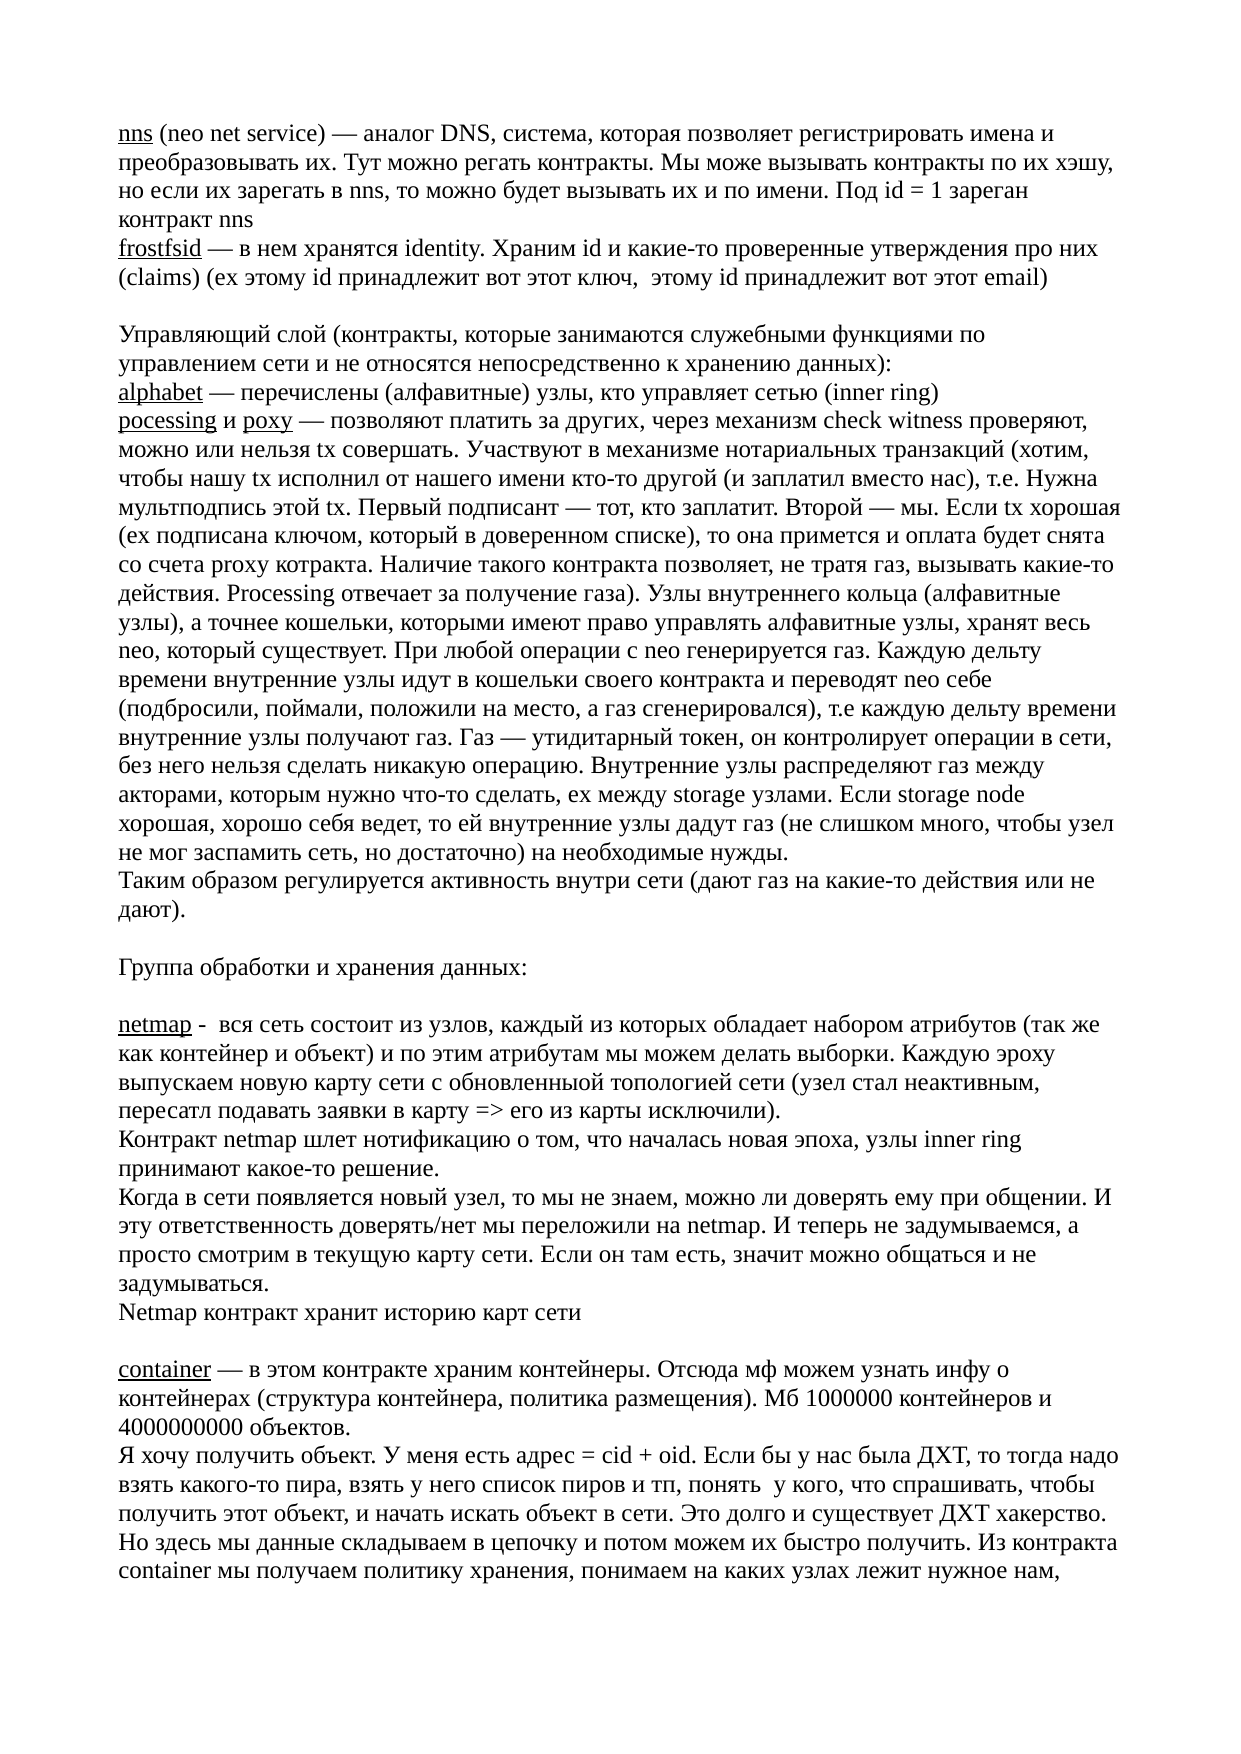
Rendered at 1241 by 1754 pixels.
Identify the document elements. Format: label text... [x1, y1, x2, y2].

text container — в этом контракте храним контейнеры. Отсюда мф можем узнать инфу о контейнерах (структура контейнера, политика размещения). Мб 1000000 контейнеров и 4000000000 объектов. [118, 1354, 1122, 1441]
text Но здесь мы данные складываем в цепочку и потом можем их быстро получить. Из контракта container мы получаем политику хранения, понимаем на каких узлах лежит нужное нам, [118, 1527, 1122, 1584]
text Когда в сети появляется новый узел, то мы не знаем, можно ли доверять ему при общении. И эту ответственность доверять/нет мы переложили на netmap. И теперь не задумываемся, а просто смотрим в текущую карту сети. Если он там есть, значит можно общаться и не задумываться. [118, 1182, 1122, 1297]
text nns (neo net service) — аналог DNS, система, которая позволяет регистрировать имена и преобразовывать их. Тут можно регать контракты. Мы може вызывать контракты по их хэшу, но если их зарегать в nns, то можно будет вызывать их и по имени. Под id = 1 зареган контракт nns [118, 118, 1122, 233]
text Netmap контракт хранит историю карт сети [118, 1297, 1122, 1326]
text frostfsid — в нем хранятся identity. Храним id и какие-то проверенные утверждения про них (claims) (ex этому id принадлежит вот этот ключ, этому id принадлежит вот этот email) [118, 233, 1122, 291]
text Таким образом регулируется активность внутри сети (дают газ на какие-то действия или не дают). [118, 866, 1122, 923]
text Я хочу получить объект. У меня есть адрес = cid + oid. Если бы у нас была ДХТ, то тогда надо взять какого-то пира, взять у него список пиров и тп, понять у кого, что спрашивать, чтобы получить этот объект, и начать искать объект в сети. Это долго и существует ДХТ хакерство. [118, 1441, 1122, 1527]
text netmap - вся сеть состоит из узлов, каждый из которых обладает набором атрибутов (так же как контейнер и объект) и по этим атрибутам мы можем делать выборки. Каждую эроху выпускаем новую карту сети с обновленныой топологией сети (узел стал неактивным, пересатл подавать заявки в карту => его из карты исключили). [118, 1009, 1122, 1124]
text Контракт netmap шлет нотификацию о том, что началась новая эпоха, узлы inner ring принимают какое-то решение. [118, 1124, 1122, 1182]
text Управляющий слой (контракты, которые занимаются служебными функциями по управлением сети и не относятся непосредственно к хранению данных): [118, 319, 1122, 377]
text pocessing и poxy — позволяют платить за других, через механизм check witness проверяют, можно или нельзя tx совершать. Участвуют в механизме нотариальных транзакций (хотим, чтобы нашу tx исполнил от нашего имени кто-то другой (и заплатил вместо нас), т.е. Нужна мультподпись этой tx. Первый подписант — тот, кто заплатит. Второй — мы. Если tx хорошая (ex подписана ключом, который в доверенном списке), то она примется и оплата будет снята со счета proxy котракта. Наличие такого контракта позволяет, не тратя газ, вызывать какие-то действия. Processing отвечает за получение газа). Узлы внутреннего кольца (алфавитные узлы), а точнее кошельки, которыми имеют право управлять алфавитные узлы, хранят весь neo, который существует. При любой операции с neo генерируется газ. Каждую дельту времени внутренние узлы идут в кошельки своего контракта и переводят neo себе (подбросили, поймали, положили на место, а газ сгенерировался), т.е каждую дельту времени внутренние узлы получают газ. Газ — утидитарный токен, он контролирует операции в сети, без него нельзя сделать никакую операцию. Внутренние узлы распределяют газ между акторами, которым нужно что-то сделать, ex между storage узлами. Если storage node хорошая, хорошо себя ведет, то ей внутренние узлы дадут газ (не слишком много, чтобы узел не мог заспамить сеть, но достаточно) на необходимые нужды. [118, 406, 1122, 866]
text Группа обработки и хранения данных: [118, 952, 1122, 981]
text alphabet — перечислены (алфавитные) узлы, кто управляет сетью (inner ring) [118, 377, 1122, 406]
